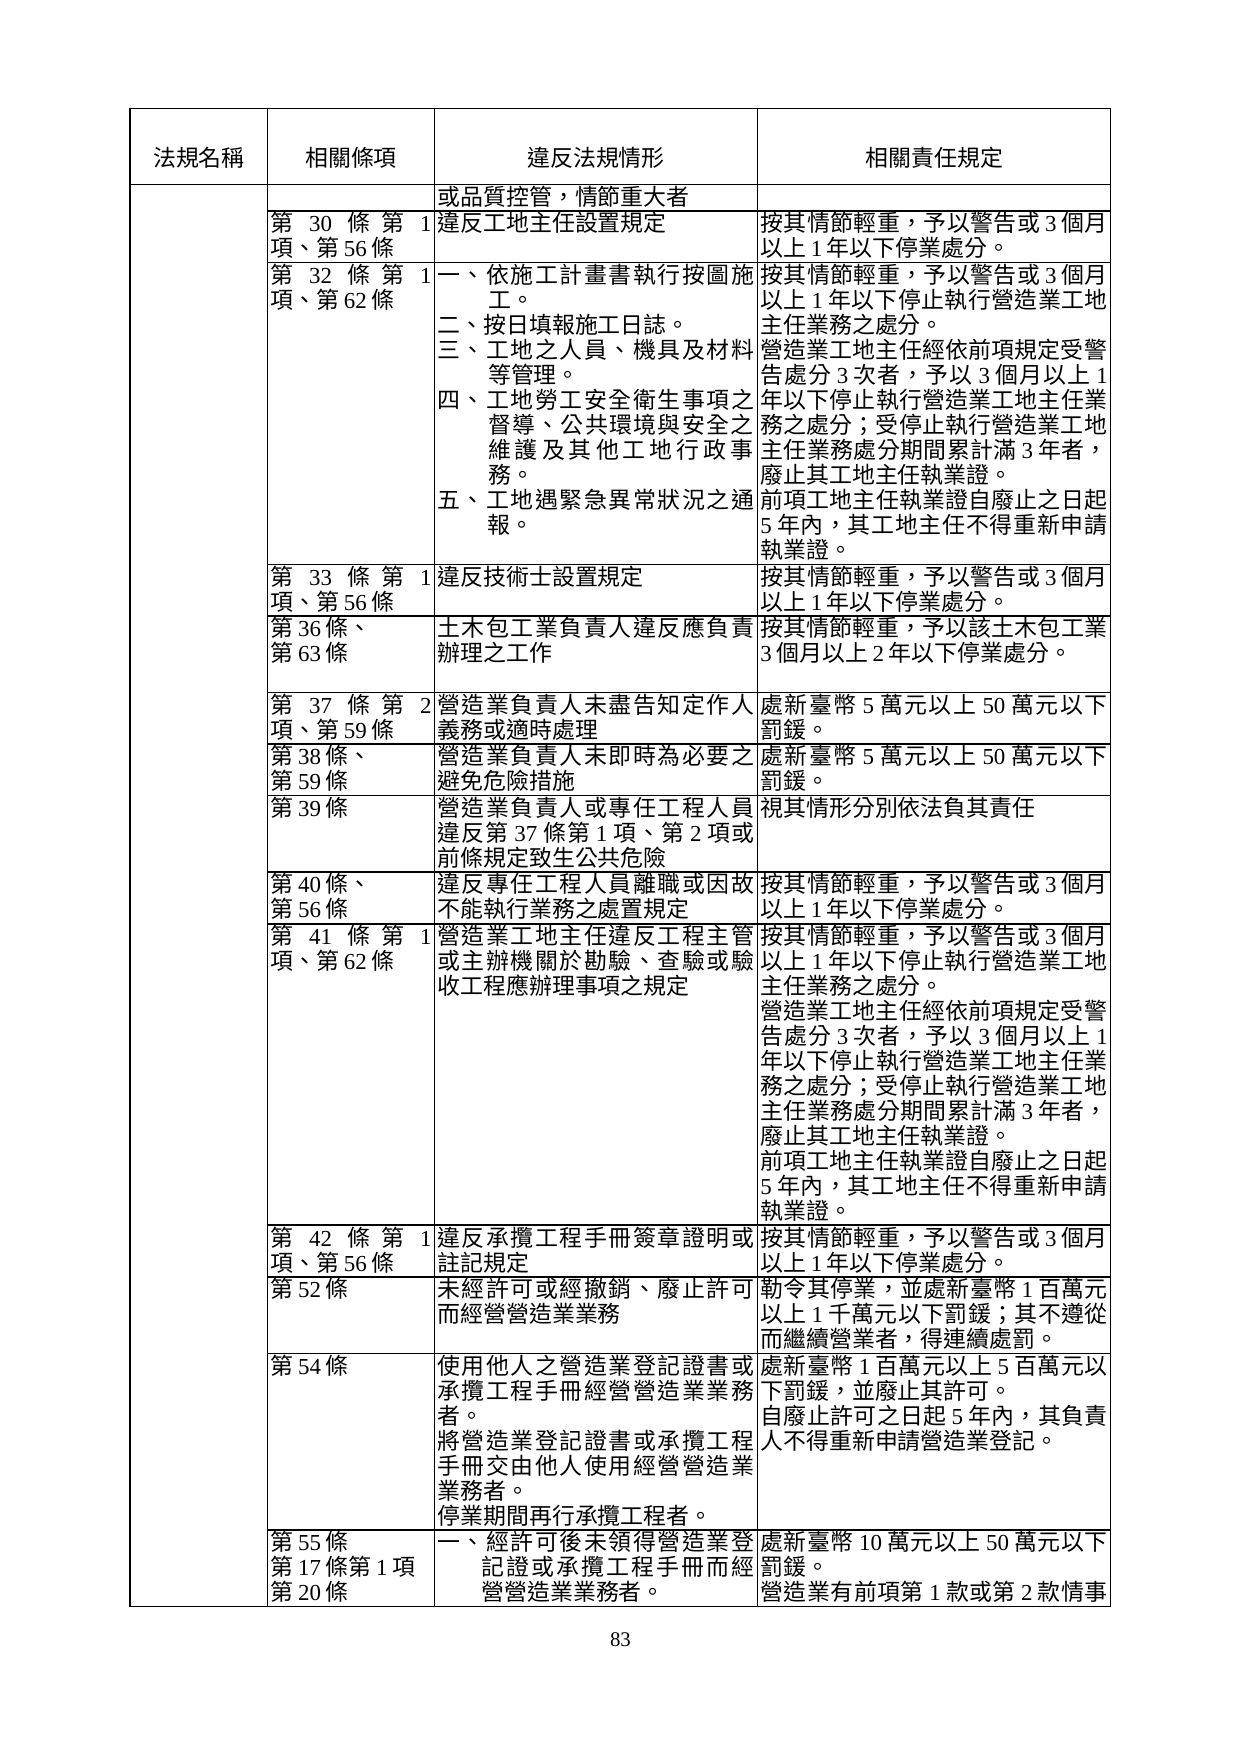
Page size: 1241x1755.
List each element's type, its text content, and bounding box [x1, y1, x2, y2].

table_cell 一、經許可後未領得營造業登記證或承攬工程手冊而經營營造業業務者。 [435, 1531, 757, 1606]
table_header 相關責任規定 [758, 109, 1110, 184]
table_cell 第38條、 第59條 [268, 745, 434, 795]
table_cell 第55條 第17條第1項 第20條 [268, 1531, 434, 1606]
table_cell 營造業負責人或專任工程人員違反第37條第1項、第2項或前條規定致生公共危險 [435, 796, 757, 871]
table_header 相關條項 [268, 109, 434, 184]
table_cell 按其情節輕重，予以警告或3個月以上1年以下停業處分。 [758, 873, 1110, 923]
table_cell 按其情節輕重，予以警告或3個月以上1年以下停業處分。 [758, 565, 1110, 615]
table_cell 處新臺幣1百萬元以上5百萬元以下罰鍰，並廢止其許可。 自廢止許可之日起5年內，其負責人不得重新申請營造業登記。 [758, 1354, 1110, 1529]
table_cell 第39條 [268, 796, 434, 871]
table_cell 違反工地主任設置規定 [435, 212, 757, 262]
table_cell 按其情節輕重，予以警告或3個月以上1年以下停業處分。 [758, 1226, 1110, 1276]
table_cell 第42條第1項、第56條 [268, 1226, 434, 1276]
table_cell 第30條第1項、第56條 [268, 212, 434, 262]
table_cell 第33條第1項、第56條 [268, 565, 434, 615]
table_header 法規名稱 [131, 109, 267, 184]
table_cell 違反承攬工程手冊簽章證明或註記規定 [435, 1226, 757, 1276]
table_cell 視其情形分別依法負其責任 [758, 796, 1110, 871]
table_cell 第36條、 第63條 [268, 617, 434, 692]
table_cell 第52條 [268, 1278, 434, 1352]
table_cell 營造業負責人未盡告知定作人義務或適時處理 [435, 693, 757, 743]
table_cell 處新臺幣5萬元以上50萬元以下罰鍰。 [758, 745, 1110, 795]
table_cell 使用他人之營造業登記證書或承攬工程手冊經營營造業業務者。 將營造業登記證書或承攬工程手冊交由他人使用經營營造業業務者。 停業期間再行承攬工程者。 [435, 1354, 757, 1529]
table_cell 第32條第1項、第62條 [268, 263, 434, 563]
table_cell 處新臺幣10萬元以上50萬元以下罰鍰。 營造業有前項第1款或第2款情事 [758, 1531, 1110, 1606]
table_cell 未經許可或經撤銷、廢止許可而經營營造業業務 [435, 1278, 757, 1352]
table_cell 違反專任工程人員離職或因故不能執行業務之處置規定 [435, 873, 757, 923]
table_cell 按其情節輕重，予以警告或3個月以上1年以下停業處分。 [758, 212, 1110, 262]
table_cell 第54條 [268, 1354, 434, 1529]
table_cell 按其情節輕重，予以警告或3個月以上1年以下停止執行營造業工地主任業務之處分。 營造業工地主任經依前項規定受警告處分3次者，予以3個月以上1年以下停止執行營造業工地主任業務之處分；受停止執行營造業工地主任業務處分期間累計滿3年者，廢止其工地主任執業證。 前項工地主任執業證自廢止之日起5年內，其工地主任不得重新申請執業證。 [758, 925, 1110, 1224]
table_cell 違反技術士設置規定 [435, 565, 757, 615]
table_cell 或品質控管，情節重大者 [435, 185, 757, 210]
table_cell 按其情節輕重，予以該土木包工業3個月以上2年以下停業處分。 [758, 617, 1110, 692]
table_cell 第41條第1項、第62條 [268, 925, 434, 1224]
table_cell [758, 185, 1110, 210]
table_cell 第37條第2項、第59條 [268, 693, 434, 743]
table_header 違反法規情形 [435, 109, 757, 184]
table_cell 第40條、 第56條 [268, 873, 434, 923]
table_cell 營造業負責人未即時為必要之避免危險措施 [435, 745, 757, 795]
table_cell 土木包工業負責人違反應負責辦理之工作 [435, 617, 757, 692]
table_cell 勒令其停業，並處新臺幣1百萬元以上1千萬元以下罰鍰；其不遵從而繼續營業者，得連續處罰。 [758, 1278, 1110, 1352]
table_cell 一、依施工計畫書執行按圖施工。 二、按日填報施工日誌。 三、工地之人員、機具及材料等管理。 四、工地勞工安全衛生事項之督導、公共環境與安全之維護及其他工地行政事務。 五、工地遇緊急異常狀況之通報。 [435, 263, 757, 563]
table_cell 營造業工地主任違反工程主管或主辦機關於勘驗、查驗或驗收工程應辦理事項之規定 [435, 925, 757, 1224]
table_cell 按其情節輕重，予以警告或3個月以上1年以下停止執行營造業工地主任業務之處分。 營造業工地主任經依前項規定受警告處分3次者，予以3個月以上1年以下停止執行營造業工地主任業務之處分；受停止執行營造業工地主任業務處分期間累計滿3年者，廢止其工地主任執業證。 前項工地主任執業證自廢止之日起5年內，其工地主任不得重新申請執業證。 [758, 263, 1110, 563]
table_cell [268, 185, 434, 210]
table_cell [131, 185, 267, 1606]
table_cell 處新臺幣5萬元以上50萬元以下罰鍰。 [758, 693, 1110, 743]
